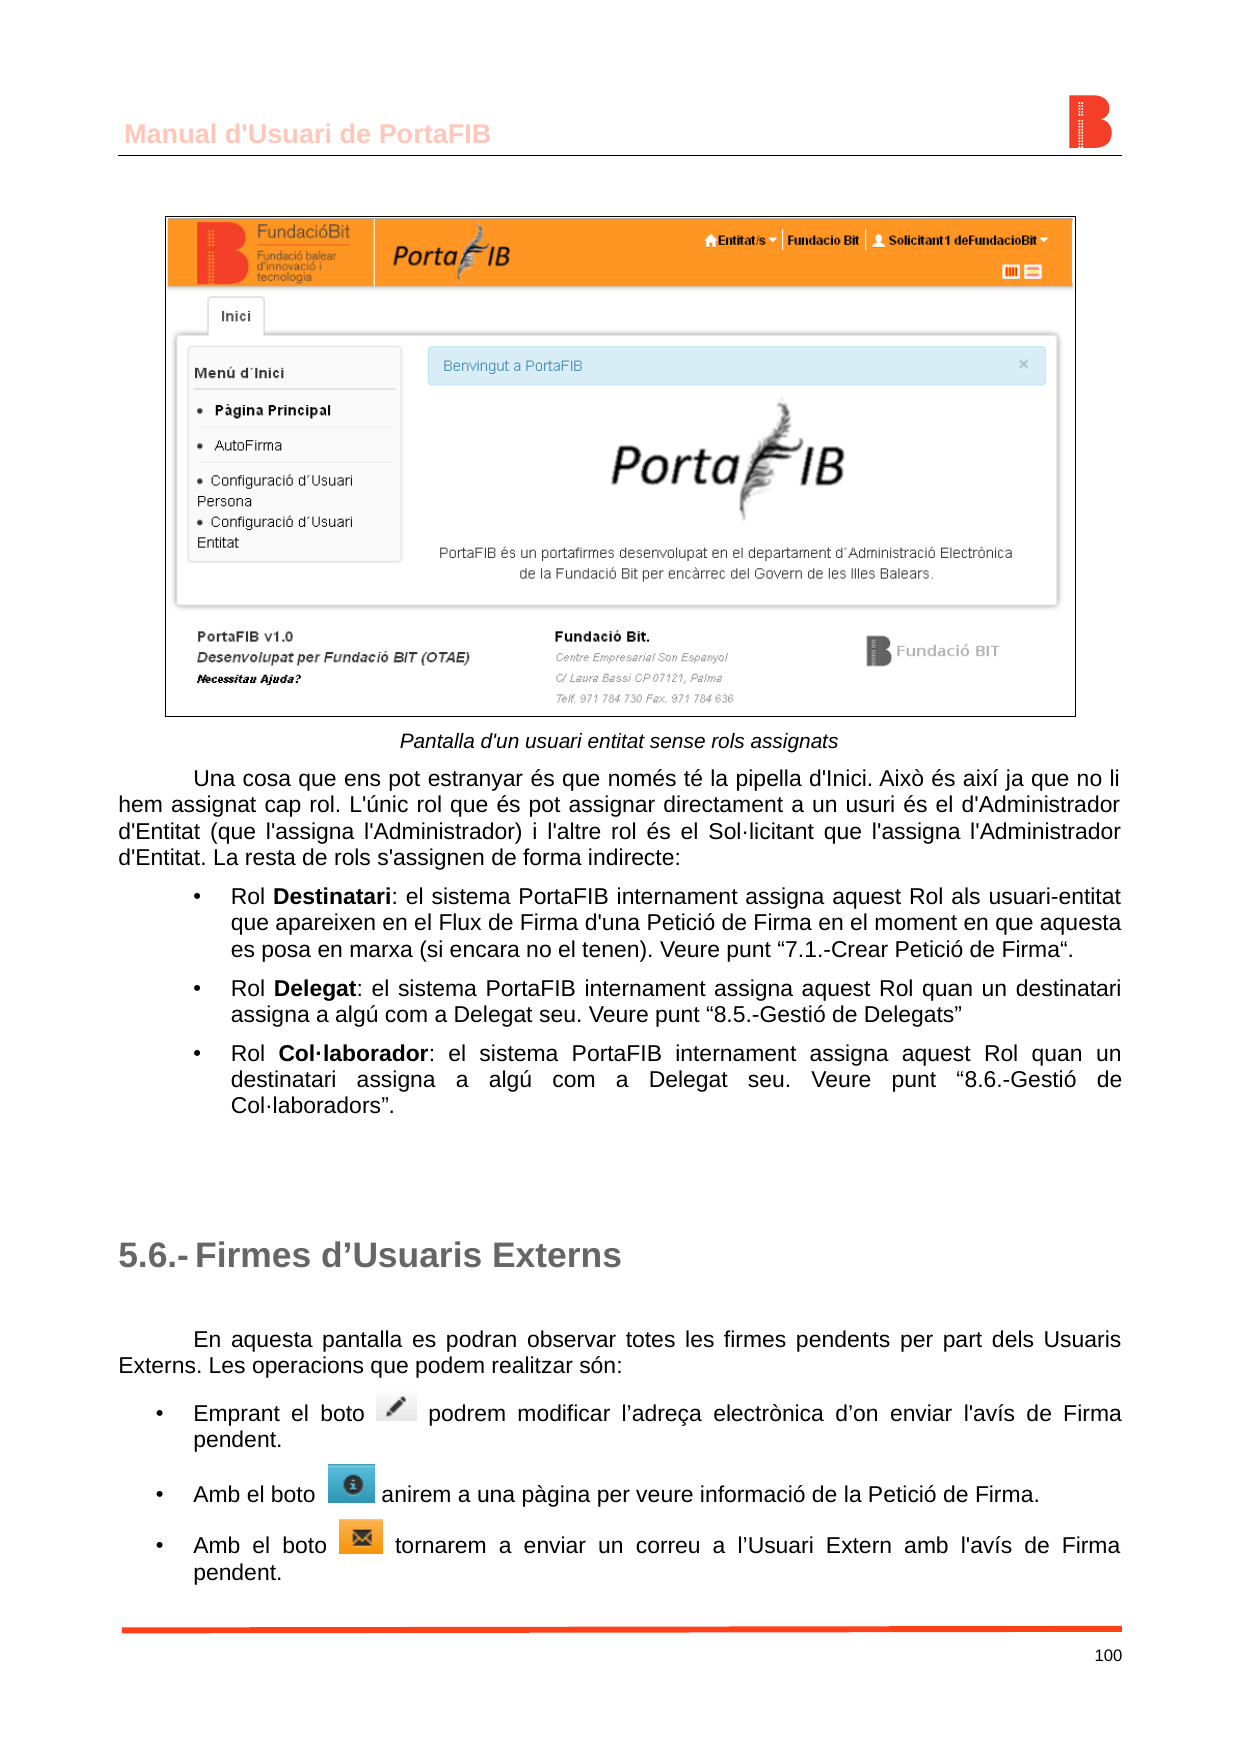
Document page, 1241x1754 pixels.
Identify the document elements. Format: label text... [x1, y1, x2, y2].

picture [339, 1519, 383, 1554]
list Rol Delegat: el sistema PortaFIB internament assigna aquest Rol quan un destinatari assigna a algú com a Delegat seu. Veure punt “8.5Gestió de Delegats” [193, 974, 1122, 1027]
list Amb el boto tornarem a enviar un correu a l’Usuari Extern amb l'avís de Firma pendent. [156, 1519, 1122, 1585]
text Una cosa que ens pot estranyar és que només té la pipella d'Inici. Això és així ja que no li hem assignat cap rol. L'únic rol que és pot assignar directament a un usuri és el d'Administrador d'Entitat (que l'assigna l'Administrador) i l'altre rol és el Sol·licitant que l'assigna l'Administrador d'Entitat. La resta de rols s'assignen de forma indirecte: [118, 765, 1122, 870]
picture [328, 1464, 375, 1503]
picture [1063, 94, 1117, 150]
list Emprant el boto podrem modificar l’adreça electrònica d’on enviar l'avís de Firma pendent. [156, 1391, 1122, 1452]
subtitle Firmes d’Usuaris Externs [118, 1234, 1122, 1275]
text Pantalla d'un usuari entitat sense rols assignats [118, 728, 1122, 752]
list Rol Col·laborador: el sistema PortaFIB internament assigna aquest Rol quan un destinatari assigna a algú com a Delegat seu. Veure punt “8.6Gestió de Col·laboradors”. [193, 1040, 1122, 1119]
text En aquesta pantalla es podran observar totes les firmes pendents per part dels Usuaris Externs. Les operacions que podem realitzar són: [118, 1326, 1122, 1379]
picture [167, 218, 1073, 713]
list Amb el boto anirem a una pàgina per veure informació de la Petició de Firma. [156, 1465, 1122, 1507]
list Rol Destinatari: el sistema PortaFIB internament assigna aquest Rol als usuari-entitat que apareixen en el Flux de Firma d'una Petició de Firma en el moment en que aquesta es posa en marxa (si encara no el tenen). Veure punt “7.1Crear Petició de Firma“. [193, 883, 1122, 962]
picture [376, 1391, 417, 1421]
